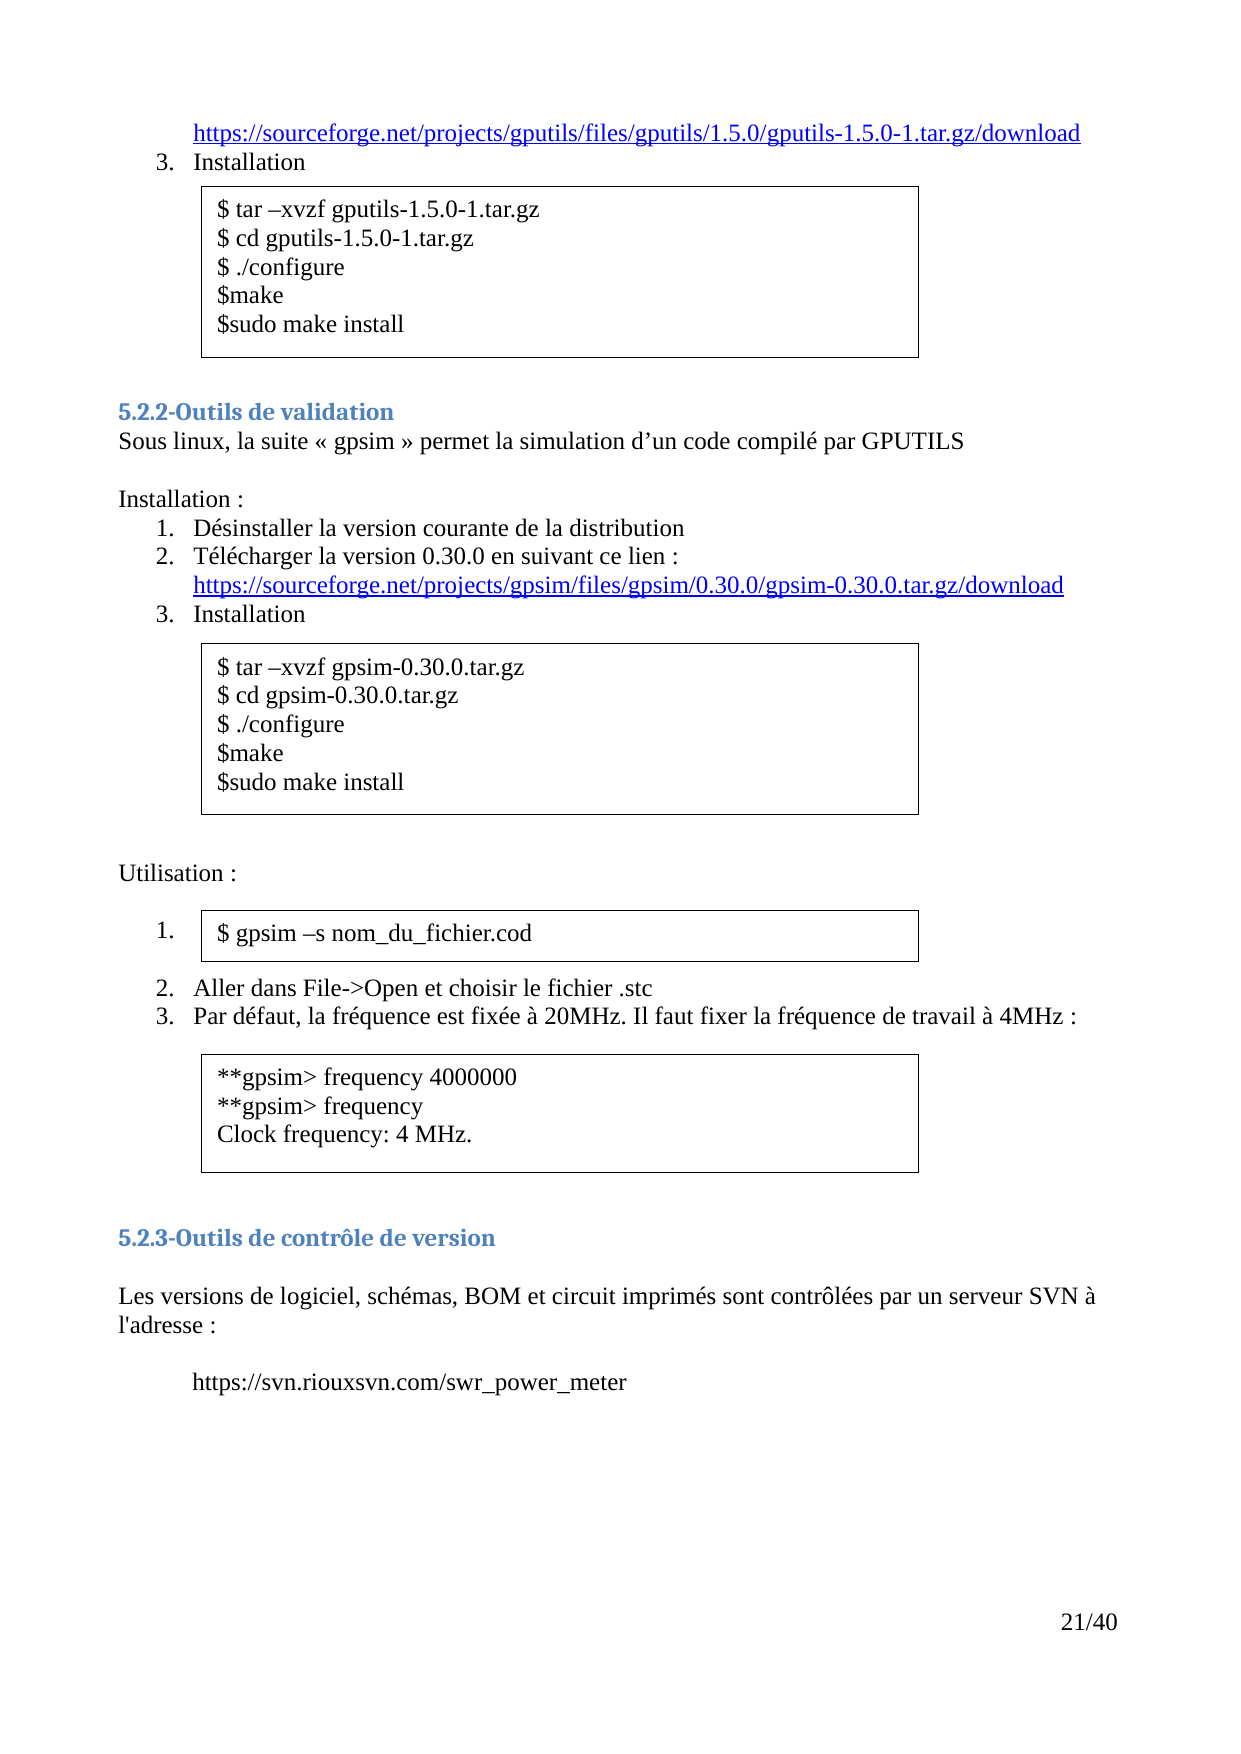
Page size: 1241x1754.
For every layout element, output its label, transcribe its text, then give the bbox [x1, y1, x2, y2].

list Installation [156, 599, 1122, 628]
text $make [217, 738, 903, 767]
text $ cd gputils-1.5.0-1.tar.gz [217, 223, 903, 252]
text $make [217, 281, 903, 309]
text $ ./configure [217, 252, 903, 281]
subtitle 5.2.2-Outils de validation [118, 398, 1122, 426]
text Les versions de logiciel, schémas, BOM et circuit imprimés sont contrôlées par un serveur SVN à l'adresse : [118, 1281, 1122, 1338]
text $sudo make install [217, 309, 903, 338]
list Aller dans File->Open et choisir le fichier .stc [156, 973, 1122, 1001]
text $ cd gpsim-0.30.0.tar.gz [217, 680, 903, 709]
text $ gpsim –s nom_du_fichier.cod [217, 918, 903, 947]
text Sous linux, la suite « gpsim » permet la simulation d’un code compilé par GPUTILS [118, 426, 1122, 455]
list **gpsim> frequency [217, 1091, 903, 1119]
list **gpsim> frequency 4000000 [217, 1062, 903, 1091]
text https://svn.riouxsvn.com/swr_power_meter [118, 1367, 1122, 1396]
text $ tar –xvzf gputils-1.5.0-1.tar.gz [217, 194, 903, 223]
list https://sourceforge.net/projects/gpsim/files/gpsim/0.30.0/gpsim-0.30.0.tar.gz/download [193, 570, 1122, 599]
text Utilisation : [118, 858, 1122, 886]
list Télécharger la version 0.30.0 en suivant ce lien : [156, 541, 1122, 570]
text $ ./configure [217, 709, 903, 738]
subtitle 5.2.3-Outils de contrôle de version [118, 1223, 1122, 1252]
list Par défaut, la fréquence est fixée à 20MHz. Il faut fixer la fréquence de travail à 4MHz : [156, 1001, 1122, 1030]
list https://sourceforge.net/projects/gputils/files/gputils/1.5.0/gputils-1.5.0-1.tar.gz/download [156, 118, 1122, 147]
text $sudo make install [217, 767, 903, 795]
list Clock frequency: 4 MHz. [217, 1119, 903, 1148]
list Désinstaller la version courante de la distribution [156, 513, 1122, 541]
list Installation [156, 147, 1122, 176]
text $ tar –xvzf gpsim-0.30.0.tar.gz [217, 652, 903, 680]
text Installation : [118, 484, 1122, 513]
